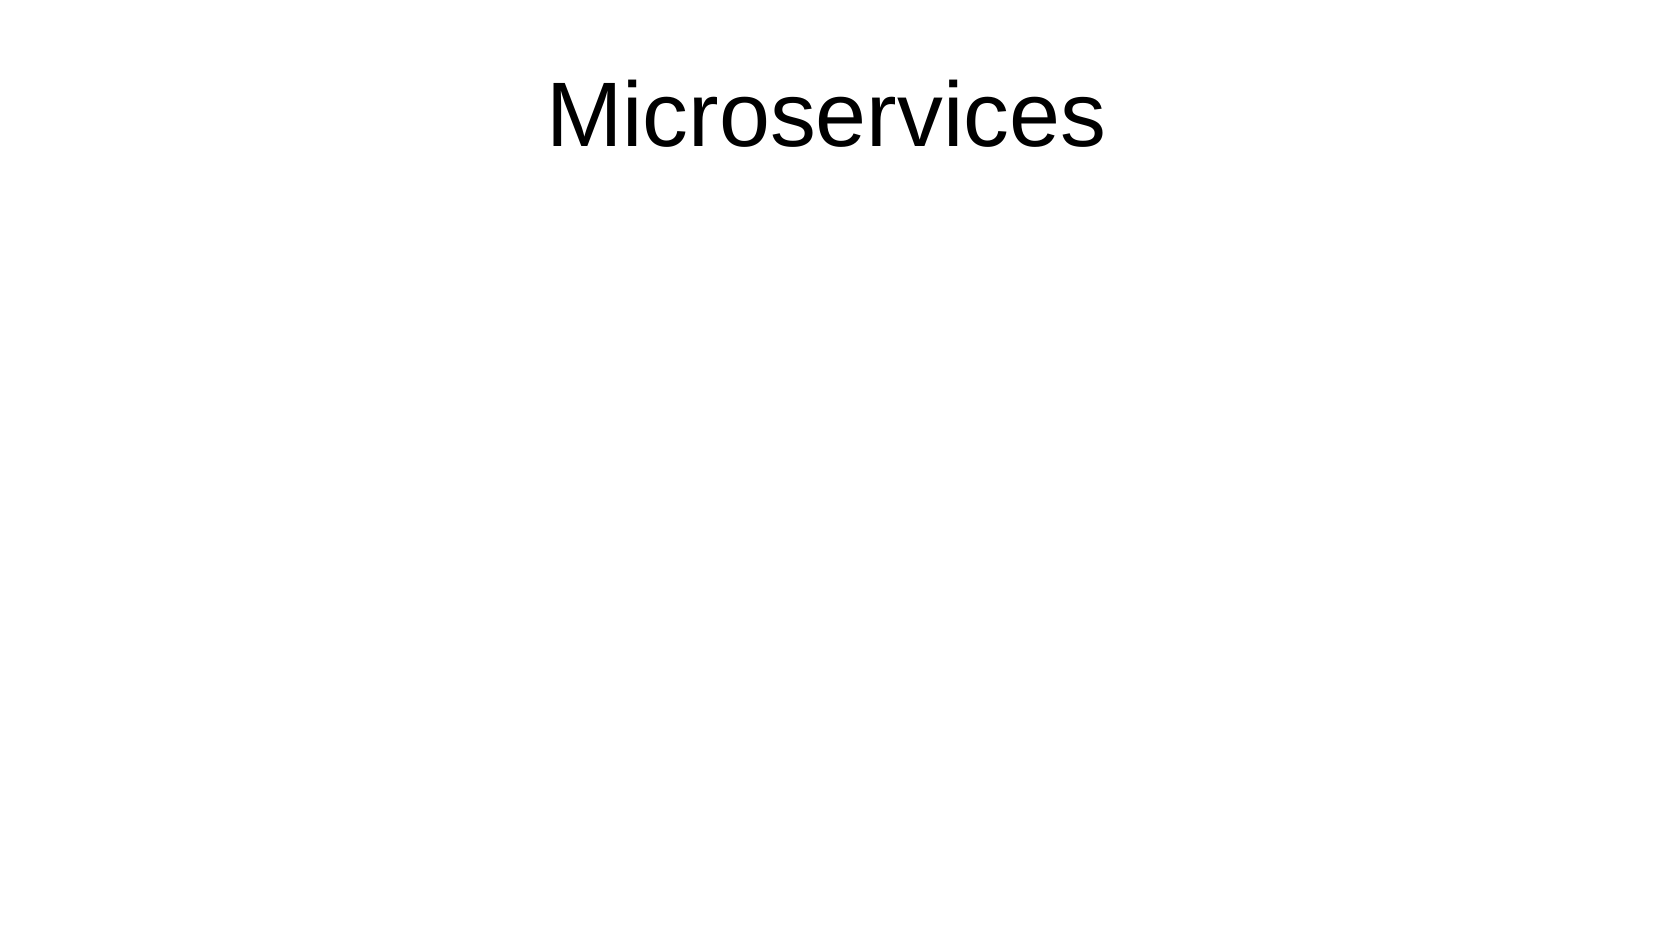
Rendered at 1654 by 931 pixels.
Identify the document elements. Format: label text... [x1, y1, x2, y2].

title Microservices [82, 37, 1571, 193]
